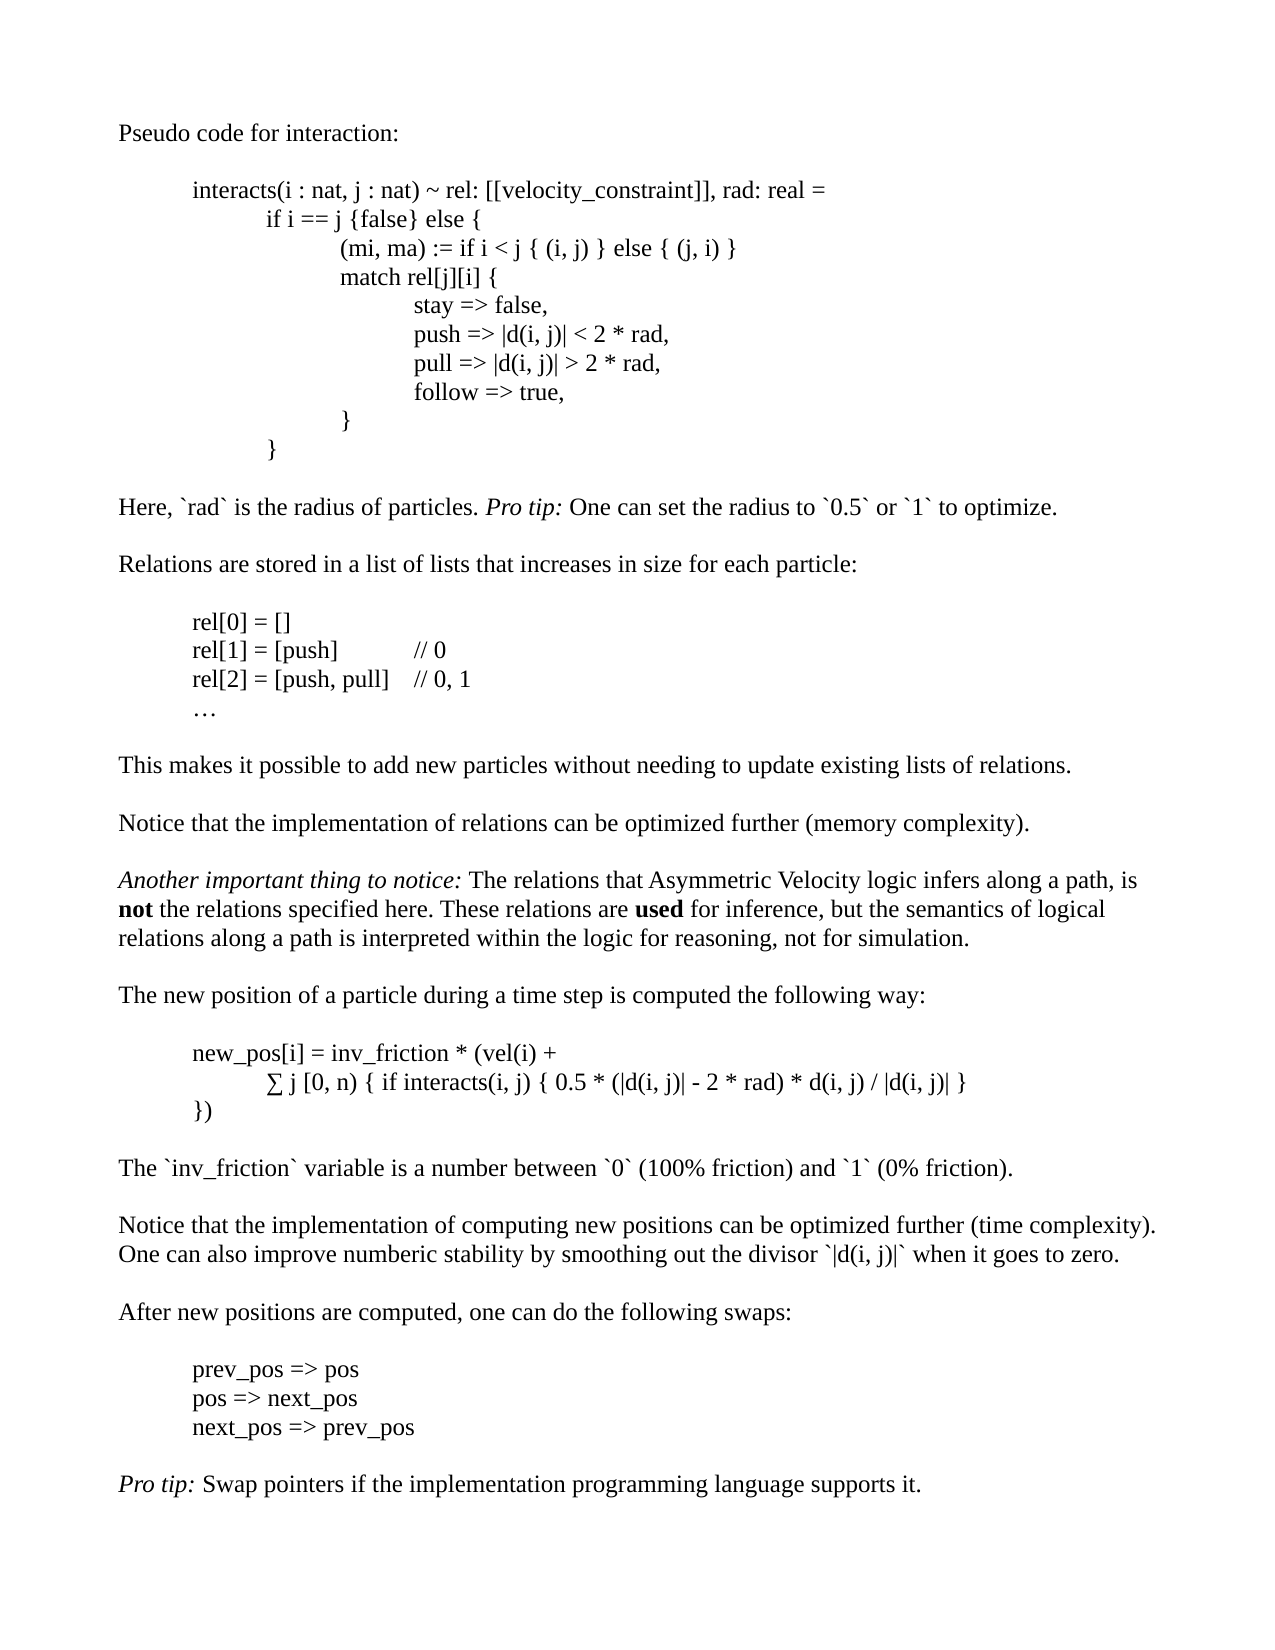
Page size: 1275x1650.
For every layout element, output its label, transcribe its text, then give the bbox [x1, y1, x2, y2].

text After new positions are computed, one can do the following swaps: [118, 1297, 1157, 1326]
text interacts(i : nat, j : nat) ~ rel: [[velocity_constraint]], rad: real = [118, 176, 1157, 204]
text Notice that the implementation of computing new positions can be optimized further (time complexity). [118, 1211, 1157, 1239]
text (mi, ma) := if i < j { (i, j) } else { (j, i) } [118, 233, 1157, 262]
text stay => false, [118, 291, 1157, 319]
text … [118, 693, 1157, 722]
text Relations are stored in a list of lists that increases in size for each particle: [118, 549, 1157, 578]
text next_pos => prev_pos [118, 1412, 1157, 1441]
text } [118, 434, 1157, 463]
text if i == j {false} else { [118, 204, 1157, 233]
text The `inv_friction` variable is a number between `0` (100% friction) and `1` (0% friction). [118, 1153, 1157, 1182]
text Pro tip: Swap pointers if the implementation programming language supports it. [118, 1469, 1157, 1498]
text prev_pos => pos [118, 1354, 1157, 1383]
text The new position of a particle during a time step is computed the following way: [118, 981, 1157, 1009]
text Notice that the implementation of relations can be optimized further (memory complexity). [118, 808, 1157, 837]
text ∑ j [0, n) { if interacts(i, j) { 0.5 * (|d(i, j)| - 2 * rad) * d(i, j) / |d(i, j)| } [118, 1067, 1157, 1096]
text Another important thing to notice: The relations that Asymmetric Velocity logic infers along a path, is not the relations specified here. These relations are used for inference, but the semantics of logical relations along a path is interpreted within the logic for reasoning, not for simulation. [118, 866, 1157, 952]
text follow => true, [118, 377, 1157, 406]
text rel[1] = [push] // 0 [118, 636, 1157, 664]
text } [118, 406, 1157, 434]
text }) [118, 1096, 1157, 1124]
text One can also improve numberic stability by smoothing out the divisor `|d(i, j)|` when it goes to zero. [118, 1239, 1157, 1268]
text pull => |d(i, j)| > 2 * rad, [118, 348, 1157, 377]
text pos => next_pos [118, 1383, 1157, 1412]
text push => |d(i, j)| < 2 * rad, [118, 319, 1157, 348]
text Pseudo code for interaction: [118, 118, 1157, 147]
text new_pos[i] = inv_friction * (vel(i) + [118, 1038, 1157, 1067]
text match rel[j][i] { [118, 262, 1157, 291]
text rel[2] = [push, pull] // 0, 1 [118, 664, 1157, 693]
text Here, `rad` is the radius of particles. Pro tip: One can set the radius to `0.5` or `1` to optimize. [118, 492, 1157, 521]
text This makes it possible to add new particles without needing to update existing lists of relations. [118, 751, 1157, 779]
text rel[0] = [] [118, 607, 1157, 636]
